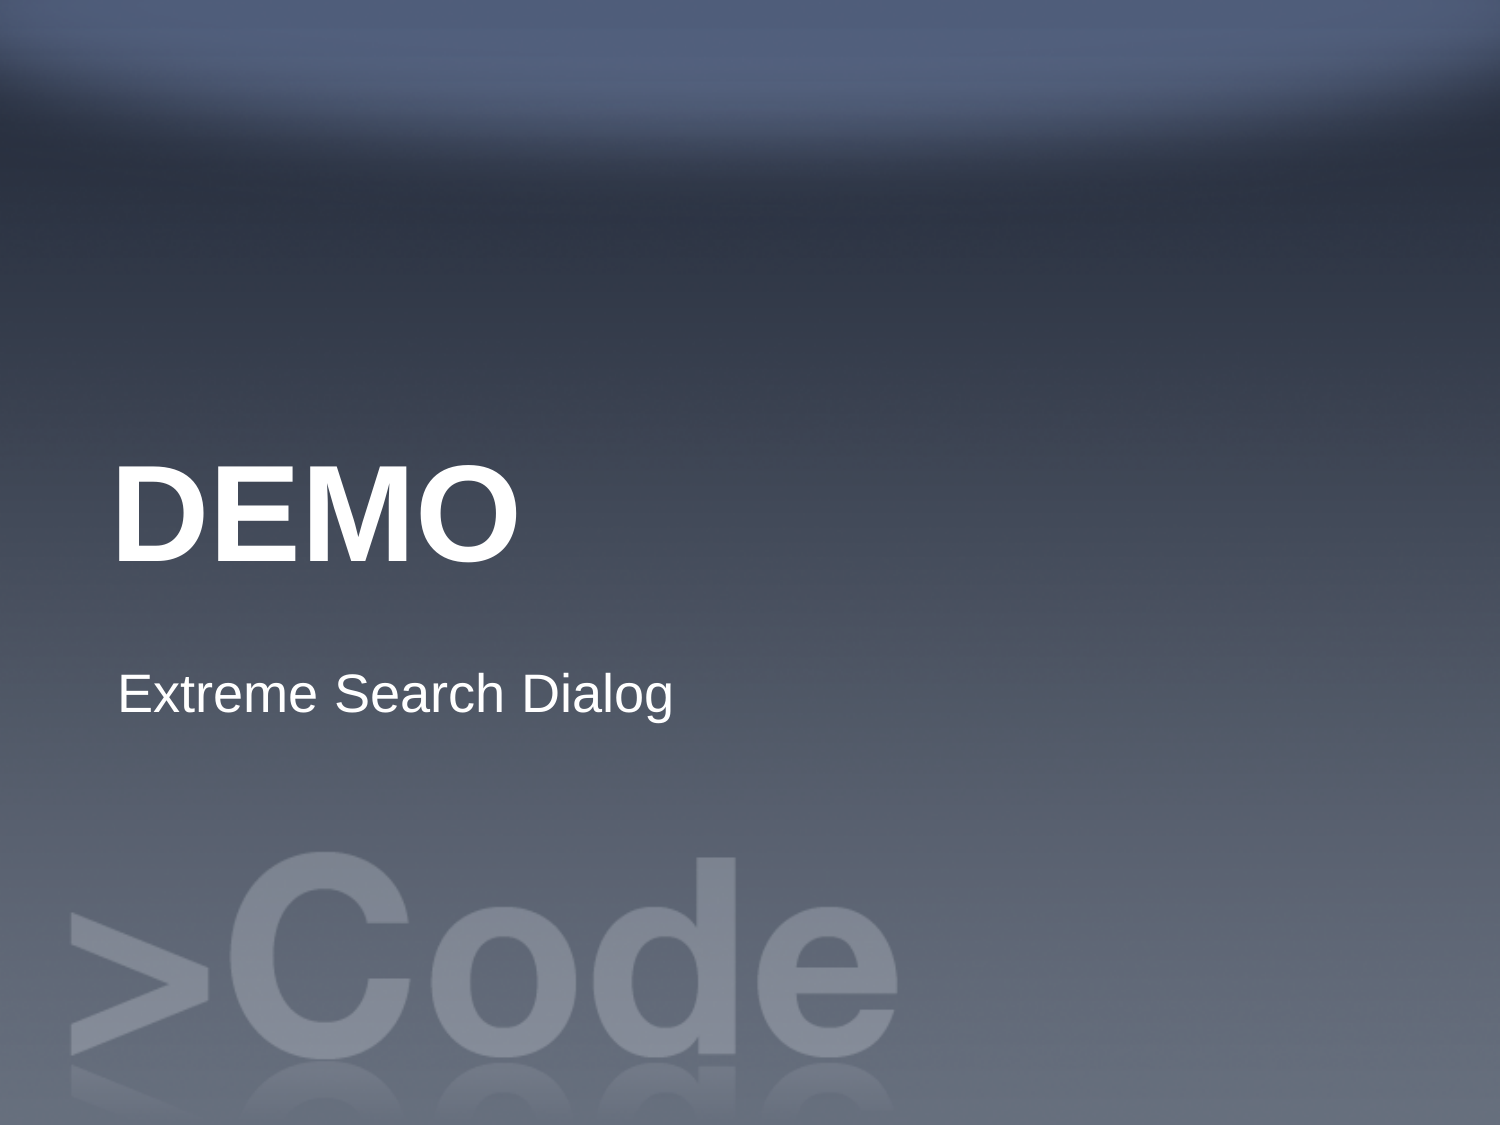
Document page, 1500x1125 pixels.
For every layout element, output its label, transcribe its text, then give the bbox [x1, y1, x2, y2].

picture [0, 0, 1500, 1125]
subtitle Extreme Search Dialog [42, 626, 1116, 769]
title DEMO [110, 303, 1463, 589]
